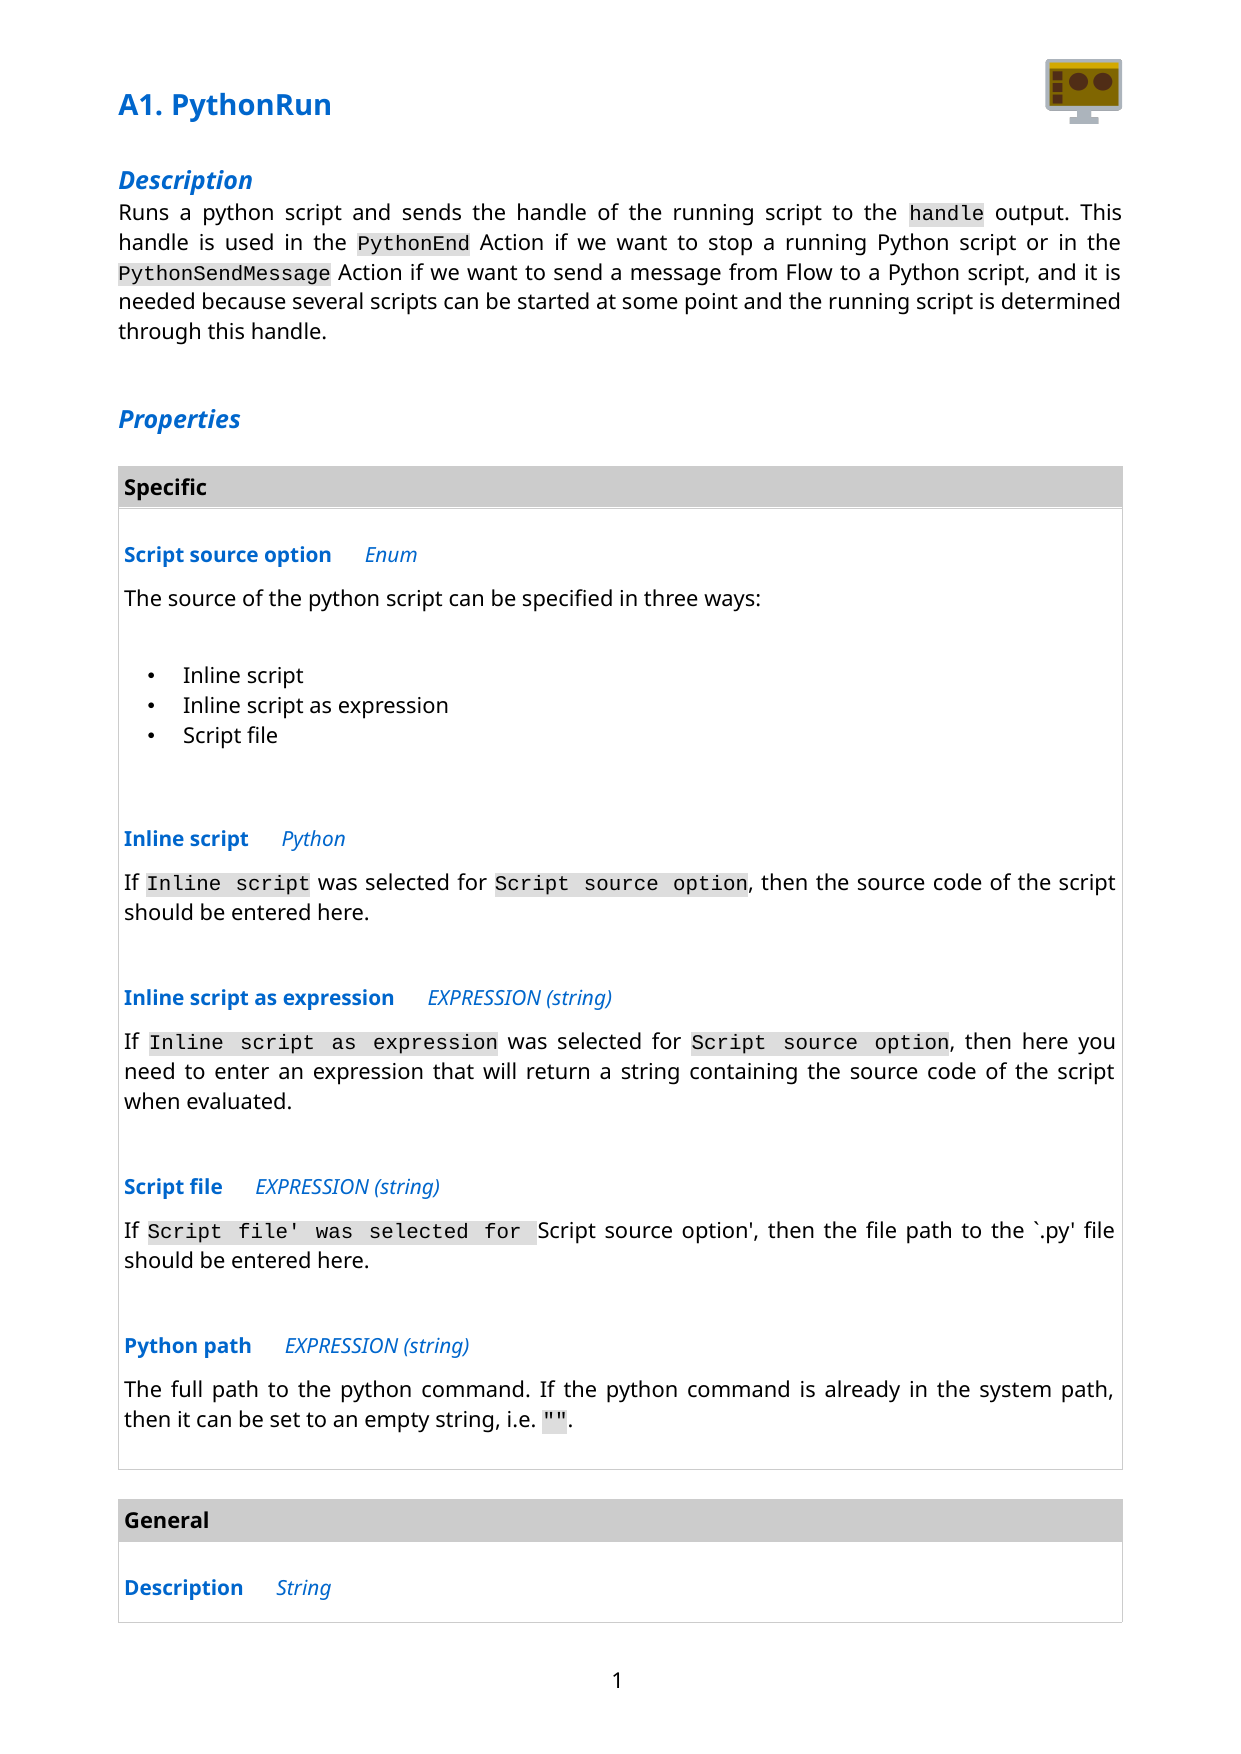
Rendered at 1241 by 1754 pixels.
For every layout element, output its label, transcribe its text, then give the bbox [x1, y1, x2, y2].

subtitle Properties [118, 402, 1122, 436]
table_cell Description String [119, 1542, 1122, 1622]
subtitle PythonRun [118, 84, 1045, 124]
table_header Specific [119, 467, 1122, 507]
table_header General [119, 1500, 1122, 1541]
table_cell Script source option Enum The source of the python script can be specified in three ways: Inline script Inline script as expression Script file Inline script Python If Inline script was selected for Script source option, then the source code of the script should be entered here. Inline script as expression EXPRESSION (string) If Inline script as expression was selected for Script source option, then here you need to enter an expression that will return a string containing the source code of the script when evaluated. Script file EXPRESSION (string) If Script file' was selected for Script source option', then the file path to the `.py' file should be entered here. Python path EXPRESSION (string) The full path to the python command. If the python command is already in the system path, then it can be set to an empty string, i.e. "". [119, 509, 1122, 1469]
text Runs a python script and sends the handle of the running script to the handle output. This handle is used in the PythonEnd Action if we want to stop a running Python script or in the PythonSendMessage Action if we want to send a message from Flow to a Python script, and it is needed because several scripts can be started at some point and the running script is determined through this handle. [118, 197, 1122, 346]
picture [1045, 59, 1123, 124]
subtitle Description [118, 163, 1122, 197]
